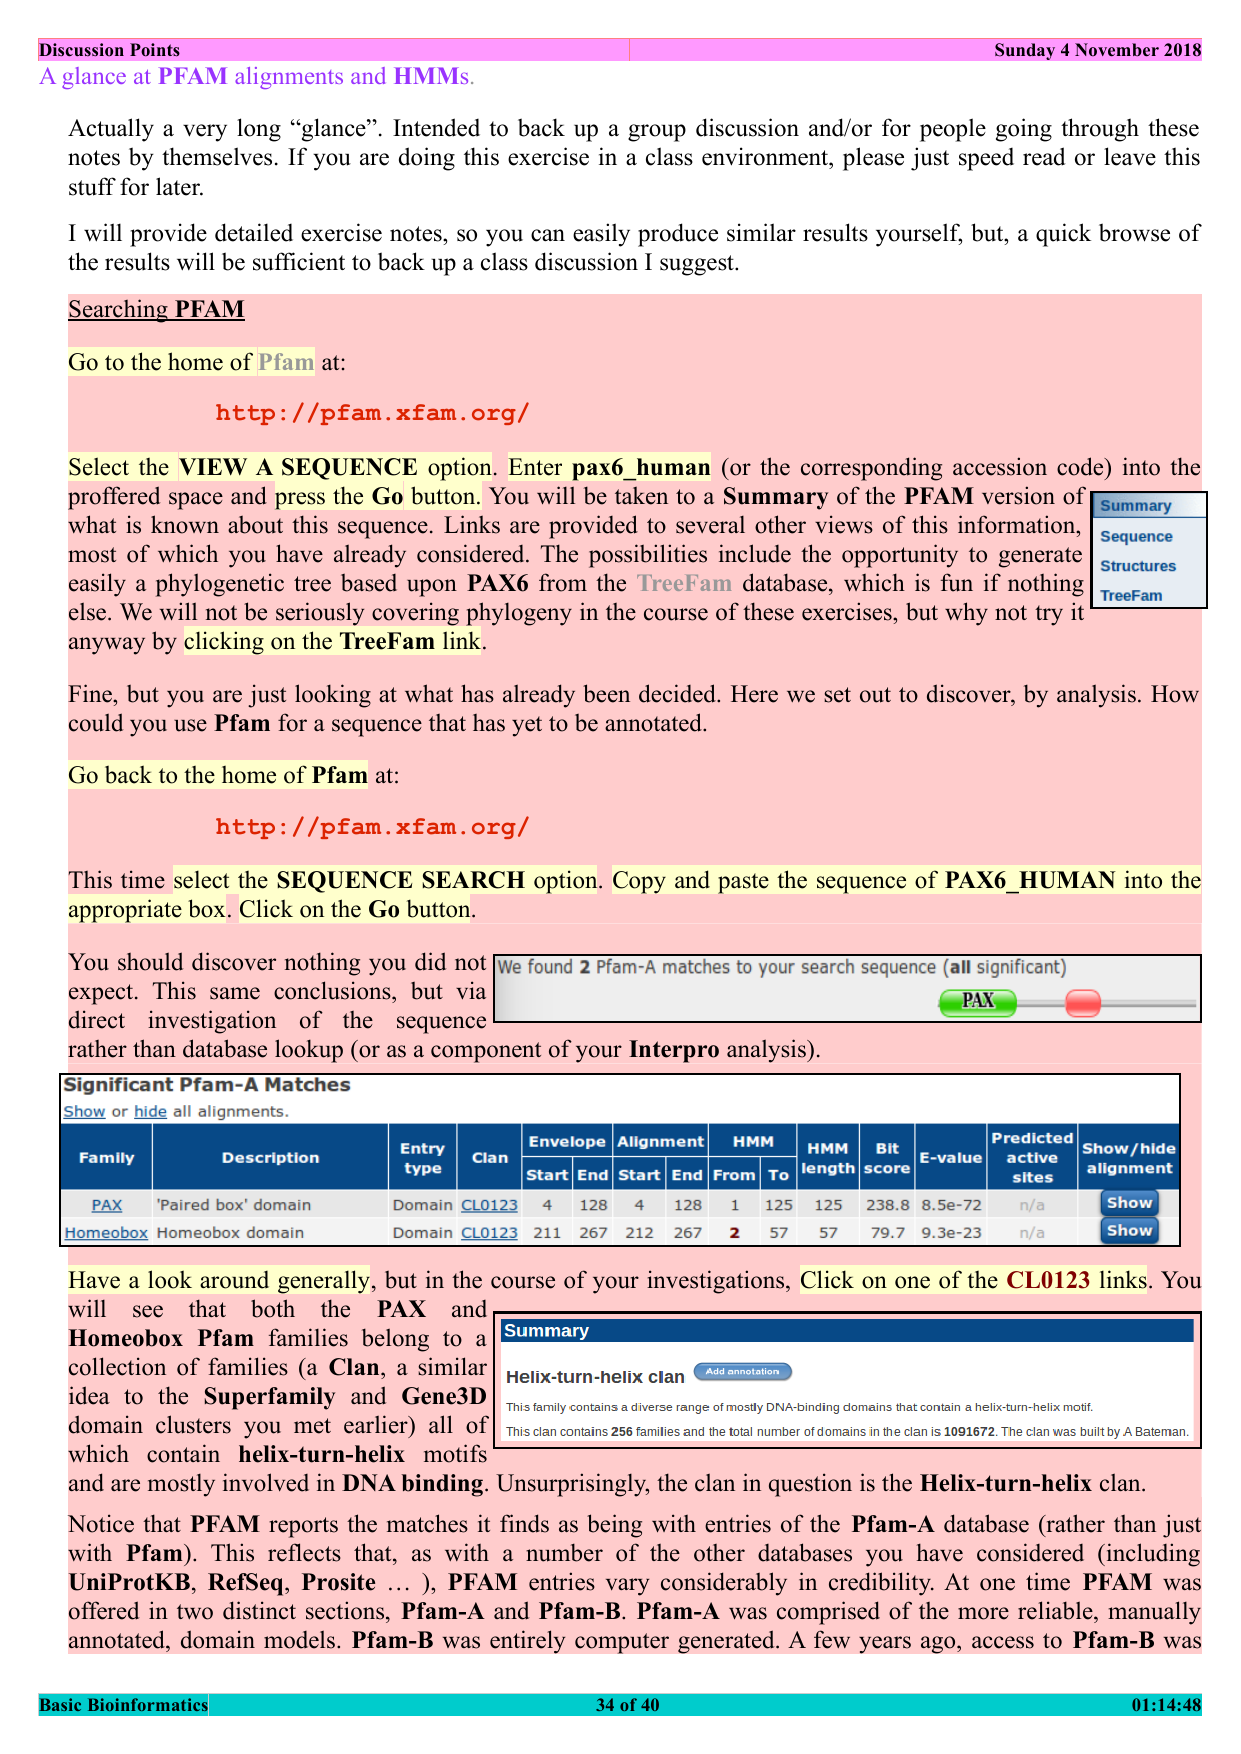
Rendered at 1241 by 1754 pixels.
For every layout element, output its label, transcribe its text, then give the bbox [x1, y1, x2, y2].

text http://pfam.xfam.org/ [68, 813, 1202, 842]
text Fine, but you are just looking at what has already been decided. Here we set out to discover, by analysis. How could you use Pfam for a sequence that has yet to be annotated. [68, 679, 1202, 737]
picture [61, 1075, 1179, 1245]
text Go to the home of Pfam at: [68, 347, 1202, 376]
picture [1093, 493, 1206, 607]
text Searching PFAM [68, 294, 1202, 323]
picture [495, 956, 1200, 1021]
text Have a look around generally, but in the course of your investigations, Click on one of the CL0123 links. You will see that both the PAX and Homeobox Pfam families belong to a collection of families (a Clan, a similar idea to the Superfamily and Gene3D domain clusters you met earlier) all of which contain helix-turn-helix motifs and are mostly involved in DNA binding. Unsurprisingly, the clan in question is the Helix-turn-helix clan. [68, 1087, 1202, 1497]
text This time select the SEQUENCE SEARCH option. Copy and paste the sequence of PAX6_HUMAN into the appropriate box. Click on the Go button. [68, 865, 1202, 923]
text http://pfam.xfam.org/ [68, 399, 1202, 428]
text You should discover nothing you did not expect. This same conclusions, but via direct investigation of the sequence rather than database lookup (or as a component of your Interpro analysis). [68, 947, 1202, 1063]
text Actually a very long “glance”. Intended to back up a group discussion and/or for people going through these notes by themselves. If you are doing this exercise in a class environment, please just speed read or leave this stuff for later. [68, 113, 1202, 200]
text Go back to the home of Pfam at: [68, 760, 1202, 789]
text Select the VIEW A SEQUENCE option. Enter pax6_human (or the corresponding accession code) into the proffered space and press the Go button. You will be taken to a Summary of the PFAM version of what is known about this sequence. Links are provided to several other views of this information, most of which you have already considered. The possibilities include the opportunity to generate easily a phylogenetic tree based upon PAX6 from the TreeFam database, which is fun if nothing else. We will not be seriously covering phylogeny in the course of these exercises, but why not try it anyway by clicking on the TreeFam link. [68, 452, 1202, 655]
picture [501, 1319, 1194, 1441]
text I will provide detailed exercise notes, so you can easily produce similar results yourself, but, a quick browse of the results will be sufficient to back up a class discussion I suggest. [68, 218, 1202, 276]
text Notice that PFAM reports the matches it finds as being with entries of the Pfam-A database (rather than just with Pfam). This reflects that, as with a number of the other databases you have considered (including UniProtKB, RefSeq, Prosite … ), PFAM entries vary considerably in credibility. At one time PFAM was offered in two distinct sections, Pfam-A and Pfam-B. Pfam-A was comprised of the more reliable, manually annotated, domain models. Pfam-B was entirely computer generated. A few years ago, access to Pfam-B was [68, 1509, 1202, 1654]
text A glance at PFAM alignments and HMMs. [38, 61, 1202, 89]
